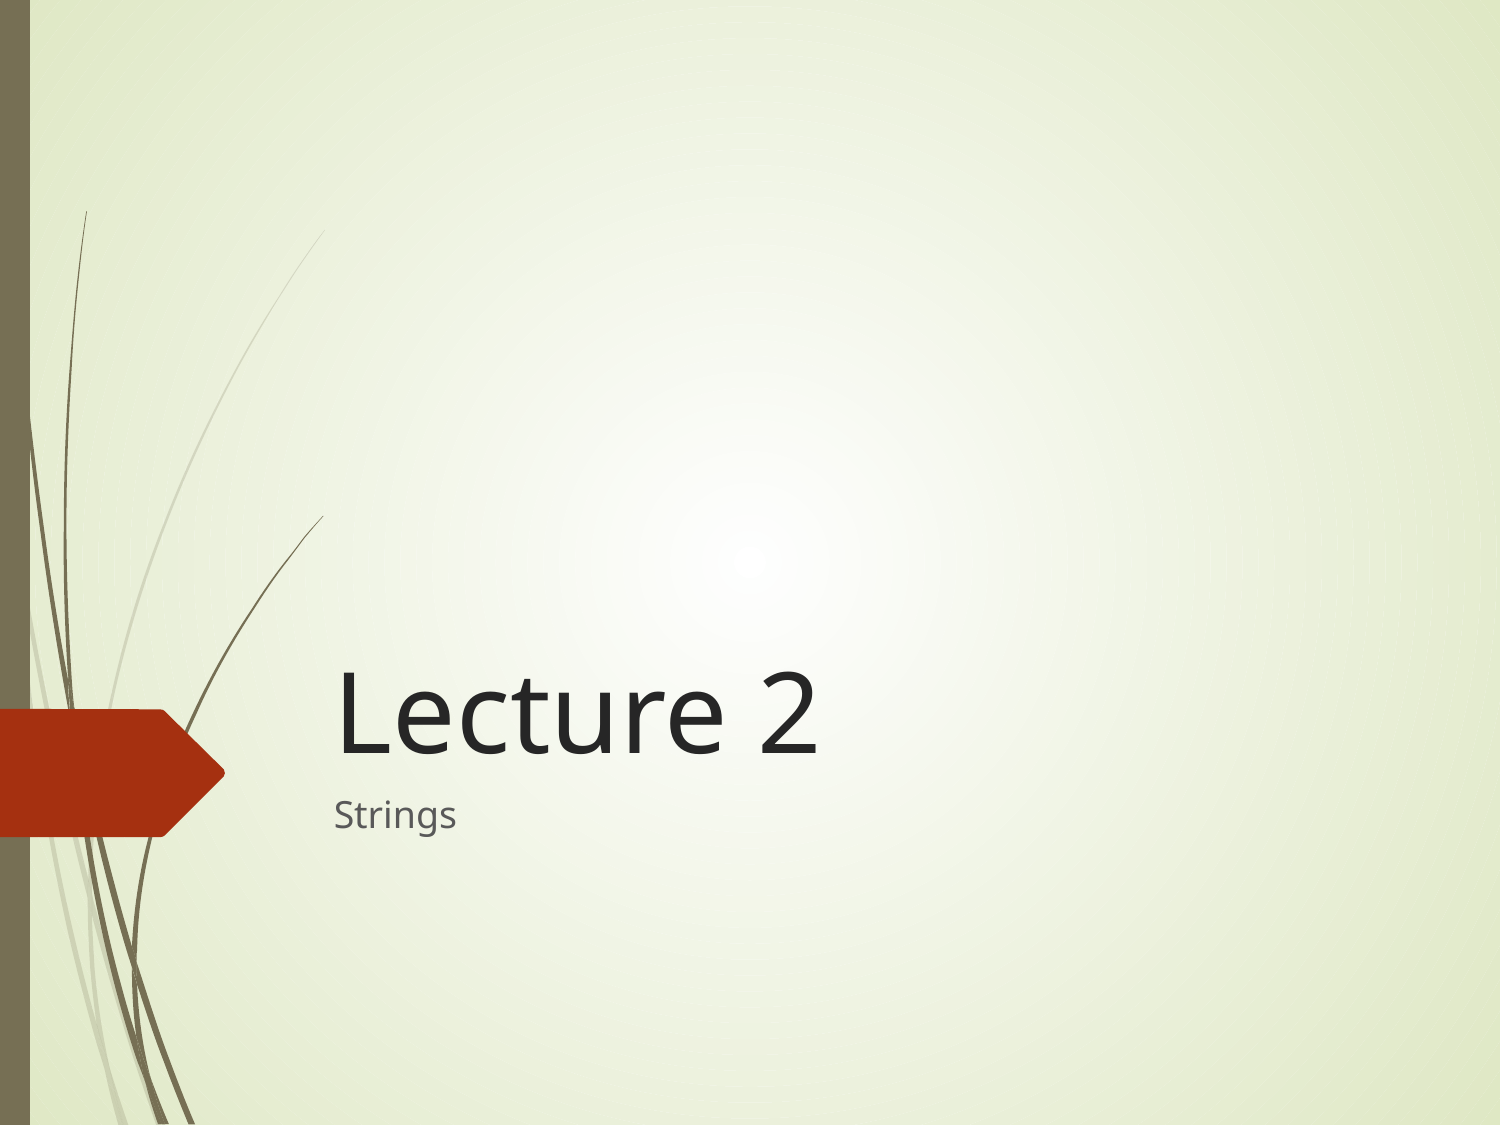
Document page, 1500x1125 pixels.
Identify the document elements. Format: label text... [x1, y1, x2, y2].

title Lecture 2 [318, 412, 1402, 783]
subtitle Strings [318, 783, 1402, 969]
